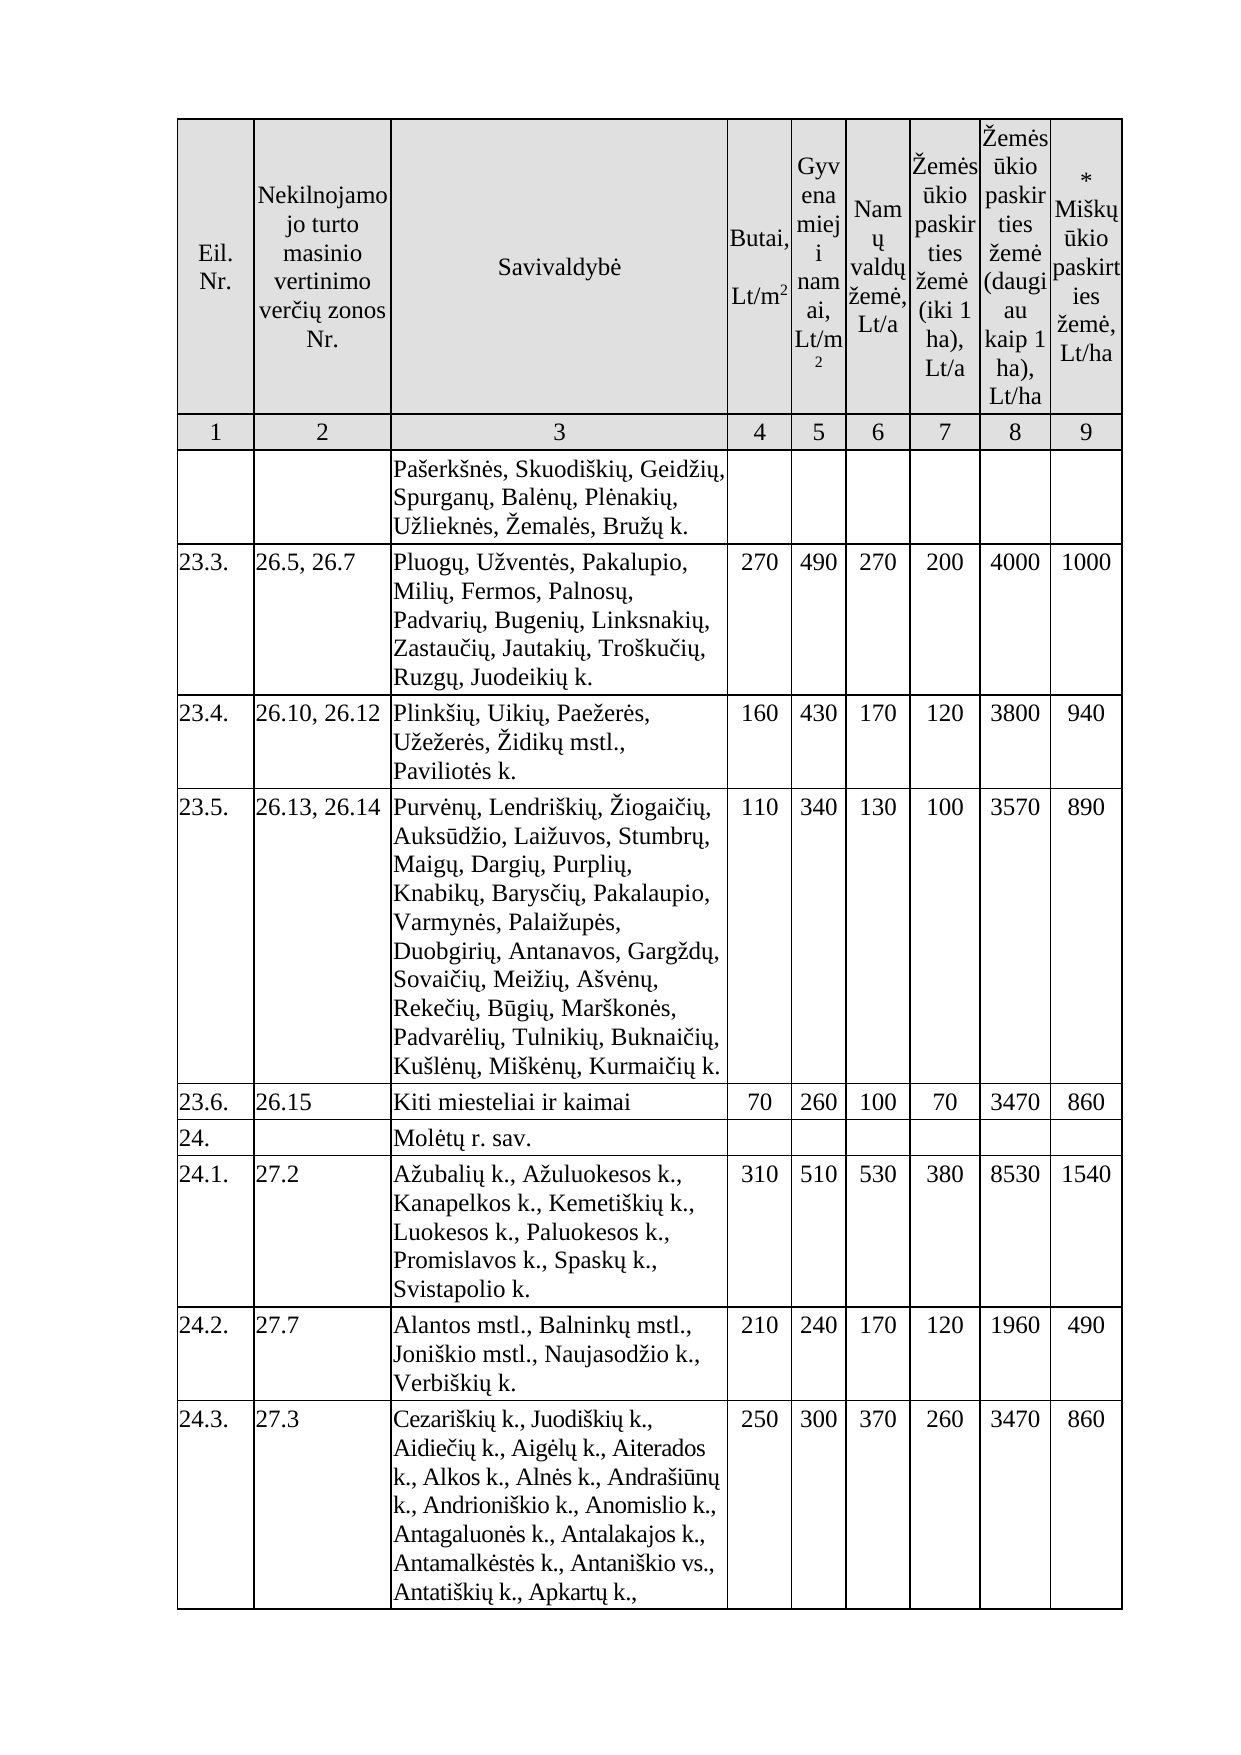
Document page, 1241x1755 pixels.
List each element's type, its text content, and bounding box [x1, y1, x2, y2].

table_cell 120 [911, 1308, 979, 1399]
table_cell 9 [1051, 415, 1121, 449]
table_cell 26.5, 26.7 [255, 545, 390, 694]
table_header Namų valdų žemė, Lt/a [847, 120, 909, 413]
table_cell 530 [847, 1156, 909, 1306]
table_cell [728, 451, 791, 543]
table_cell 430 [792, 696, 845, 788]
table_cell 4 [728, 415, 791, 449]
table_cell [255, 1120, 390, 1155]
table_cell 3800 [981, 696, 1050, 788]
table_cell 70 [728, 1084, 791, 1119]
table_cell 370 [847, 1401, 909, 1608]
table_cell 860 [1051, 1084, 1121, 1119]
table_cell 170 [847, 1308, 909, 1399]
table_header * Miškų ūkio paskirties žemė, Lt/ha [1051, 120, 1121, 413]
table_cell 1 [178, 415, 253, 449]
table_cell 260 [911, 1401, 979, 1608]
table_cell 6 [847, 415, 909, 449]
table_cell 3 [392, 415, 727, 449]
table_cell 160 [728, 696, 791, 788]
table_header Savivaldybė [392, 120, 727, 413]
table_cell 5 [792, 415, 845, 449]
table_cell 100 [847, 1084, 909, 1119]
table_cell 170 [847, 696, 909, 788]
table_cell 27.7 [255, 1308, 390, 1399]
table_cell 940 [1051, 696, 1121, 788]
table_cell 380 [911, 1156, 979, 1306]
table_cell [792, 1120, 845, 1155]
table_cell 1960 [981, 1308, 1050, 1399]
table_cell [1051, 1120, 1121, 1155]
table_cell [178, 451, 253, 543]
table_cell 23.6. [178, 1084, 253, 1119]
table_header Butai, Lt/m2 [728, 120, 791, 413]
table_cell 26.10, 26.12 [255, 696, 390, 788]
table_cell 2 [255, 415, 390, 449]
table_cell [847, 1120, 909, 1155]
table_cell 1000 [1051, 545, 1121, 694]
table_cell Molėtų r. sav. [392, 1120, 727, 1155]
table_cell 23.4. [178, 696, 253, 788]
table_cell 4000 [981, 545, 1050, 694]
table_cell 490 [1051, 1308, 1121, 1399]
table_cell 310 [728, 1156, 791, 1306]
table_cell [981, 1120, 1050, 1155]
table_cell [255, 451, 390, 543]
table_cell 70 [911, 1084, 979, 1119]
table_cell 23.5. [178, 789, 253, 1082]
table_cell 200 [911, 545, 979, 694]
table_cell [792, 451, 845, 543]
table_cell 210 [728, 1308, 791, 1399]
table_cell 300 [792, 1401, 845, 1608]
table_cell 26.15 [255, 1084, 390, 1119]
table_cell 120 [911, 696, 979, 788]
table_cell Plinkšių, Uikių, Paežerės, Užežerės, Židikų mstl., Paviliotės k. [392, 696, 727, 788]
table_cell 27.2 [255, 1156, 390, 1306]
table_cell 3470 [981, 1084, 1050, 1119]
table_cell 270 [847, 545, 909, 694]
table_cell Cezariškių k., Juodiškių k., Aidiečių k., Aigėlų k., Aiterados k., Alkos k., Alnės k., Andrašiūnų k., Andrioniškio k., Anomislio k., Antagaluonės k., Antalakajos k., Antamalkėstės k., Antaniškio vs., Antatiškių k., Apkartų k., [392, 1401, 727, 1608]
table_cell 260 [792, 1084, 845, 1119]
table_cell 24. [178, 1120, 253, 1155]
table_cell 240 [792, 1308, 845, 1399]
table_cell 24.1. [178, 1156, 253, 1306]
table_cell [911, 451, 979, 543]
table_cell 510 [792, 1156, 845, 1306]
table_cell 100 [911, 789, 979, 1082]
table_cell 340 [792, 789, 845, 1082]
table_cell 8 [981, 415, 1050, 449]
table_cell [1051, 451, 1121, 543]
table_cell 490 [792, 545, 845, 694]
table_cell 250 [728, 1401, 791, 1608]
table_header Žemės ūkio paskirties žemė (daugiau kaip 1 ha), Lt/ha [981, 120, 1050, 413]
table_cell 890 [1051, 789, 1121, 1082]
table_cell 23.3. [178, 545, 253, 694]
table_cell Pluogų, Užventės, Pakalupio, Milių, Fermos, Palnosų, Padvarių, Bugenių, Linksnakių, Zastaučių, Jautakių, Troškučių, Ruzgų, Juodeikių k. [392, 545, 727, 694]
table_cell Alantos mstl., Balninkų mstl., Joniškio mstl., Naujasodžio k., Verbiškių k. [392, 1308, 727, 1399]
table_cell 270 [728, 545, 791, 694]
table_cell 7 [911, 415, 979, 449]
table_cell Ažubalių k., Ažuluokesos k., Kanapelkos k., Kemetiškių k., Luokesos k., Paluokesos k., Promislavos k., Spaskų k., Svistapolio k. [392, 1156, 727, 1306]
table_header Eil. Nr. [178, 120, 253, 413]
table_cell [981, 451, 1050, 543]
table_cell 24.3. [178, 1401, 253, 1608]
table_cell 24.2. [178, 1308, 253, 1399]
table_cell 27.3 [255, 1401, 390, 1608]
table_cell [911, 1120, 979, 1155]
table_header Žemės ūkio paskirties žemė (iki 1 ha), Lt/a [911, 120, 979, 413]
table_cell 3470 [981, 1401, 1050, 1608]
table_cell 3570 [981, 789, 1050, 1082]
table_cell Pašerkšnės, Skuodiškių, Geidžių, Spurganų, Balėnų, Plėnakių, Užlieknės, Žemalės, Bružų k. [392, 451, 727, 543]
table_cell [847, 451, 909, 543]
table_cell 110 [728, 789, 791, 1082]
table_cell Kiti miesteliai ir kaimai [392, 1084, 727, 1119]
table_cell [728, 1120, 791, 1155]
table_cell 860 [1051, 1401, 1121, 1608]
table_cell 26.13, 26.14 [255, 789, 390, 1082]
table_cell 130 [847, 789, 909, 1082]
table_cell 8530 [981, 1156, 1050, 1306]
table_header Nekilnojamojo turto masinio vertinimo verčių zonos Nr. [255, 120, 390, 413]
table_cell Purvėnų, Lendriškių, Žiogaičių, Auksūdžio, Laižuvos, Stumbrų, Maigų, Dargių, Purplių, Knabikų, Barysčių, Pakalaupio, Varmynės, Palaižupės, Duobgirių, Antanavos, Gargždų, Sovaičių, Meižių, Ašvėnų, Rekečių, Būgių, Marškonės, Padvarėlių, Tulnikių, Buknaičių, Kušlėnų, Miškėnų, Kurmaičių k. [392, 789, 727, 1082]
table_cell 1540 [1051, 1156, 1121, 1306]
table_header Gyvenamieji namai, Lt/m2 [792, 120, 845, 413]
